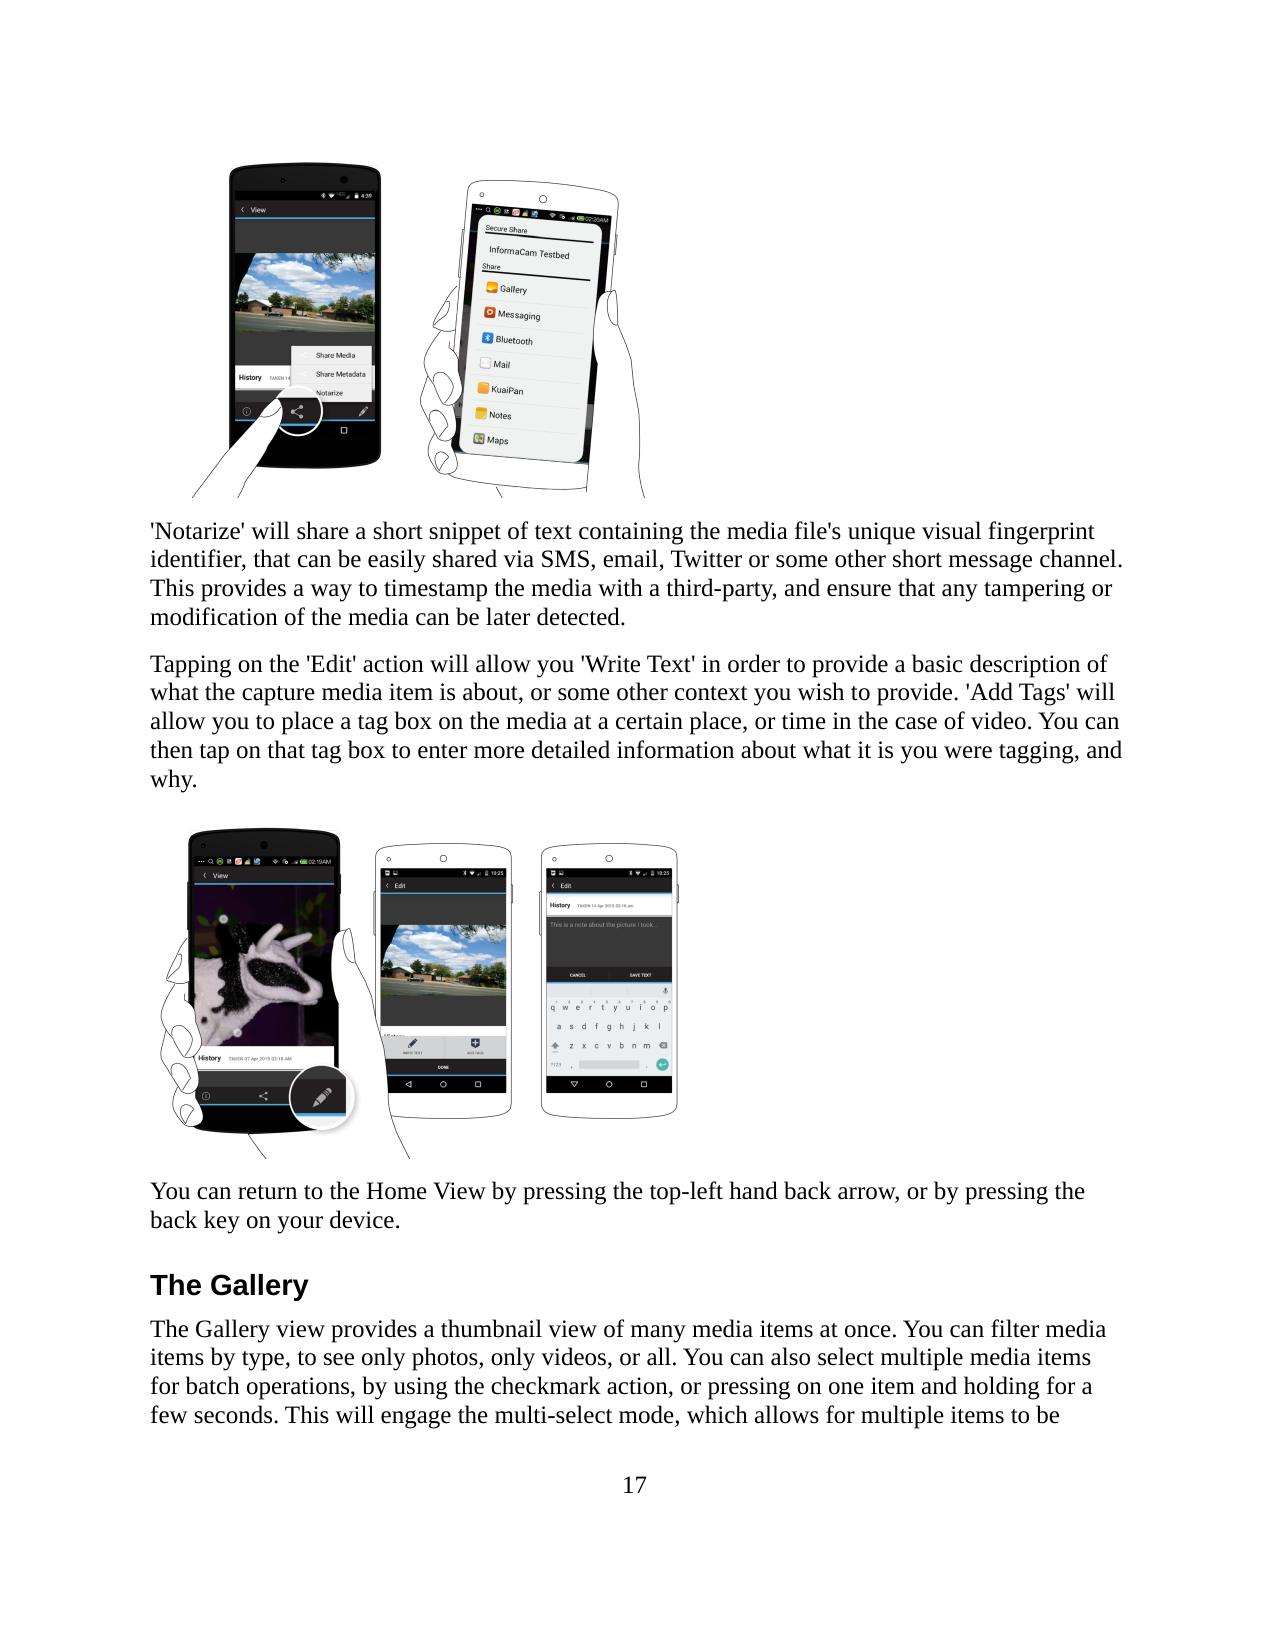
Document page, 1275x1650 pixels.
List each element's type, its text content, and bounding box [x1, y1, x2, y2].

text 'Notarize' will share a short snippet of text containing the media file's unique visual fingerprint identifier, that can be easily shared via SMS, email, Twitter or some other short message channel. This provides a way to timestamp the media with a third-party, and ensure that any tampering or modification of the media can be later detected. [150, 516, 1125, 631]
text Tapping on the 'Edit' action will allow you 'Write Text' in order to provide a basic description of what the capture media item is about, or some other context you wish to provide. 'Add Tags' will allow you to place a tag box on the media at a certain place, or time in the case of video. You can then tap on that tag box to enter more detailed information about what it is you were tagging, and why. [150, 649, 1125, 792]
subtitle The Gallery [150, 1268, 1125, 1301]
picture [150, 150, 696, 498]
text You can return to the Home View by pressing the top-left hand back arrow, or by pressing the back key on your device. [150, 1176, 1125, 1234]
text The Gallery view provides a thumbnail view of many media items at once. You can filter media items by type, to see only photos, only videos, or all. You can also select multiple media items for batch operations, by using the checkmark action, or pressing on one item and holding for a few seconds. This will engage the multi-select mode, which allows for multiple items to be [150, 1314, 1125, 1429]
picture [150, 810, 696, 1159]
